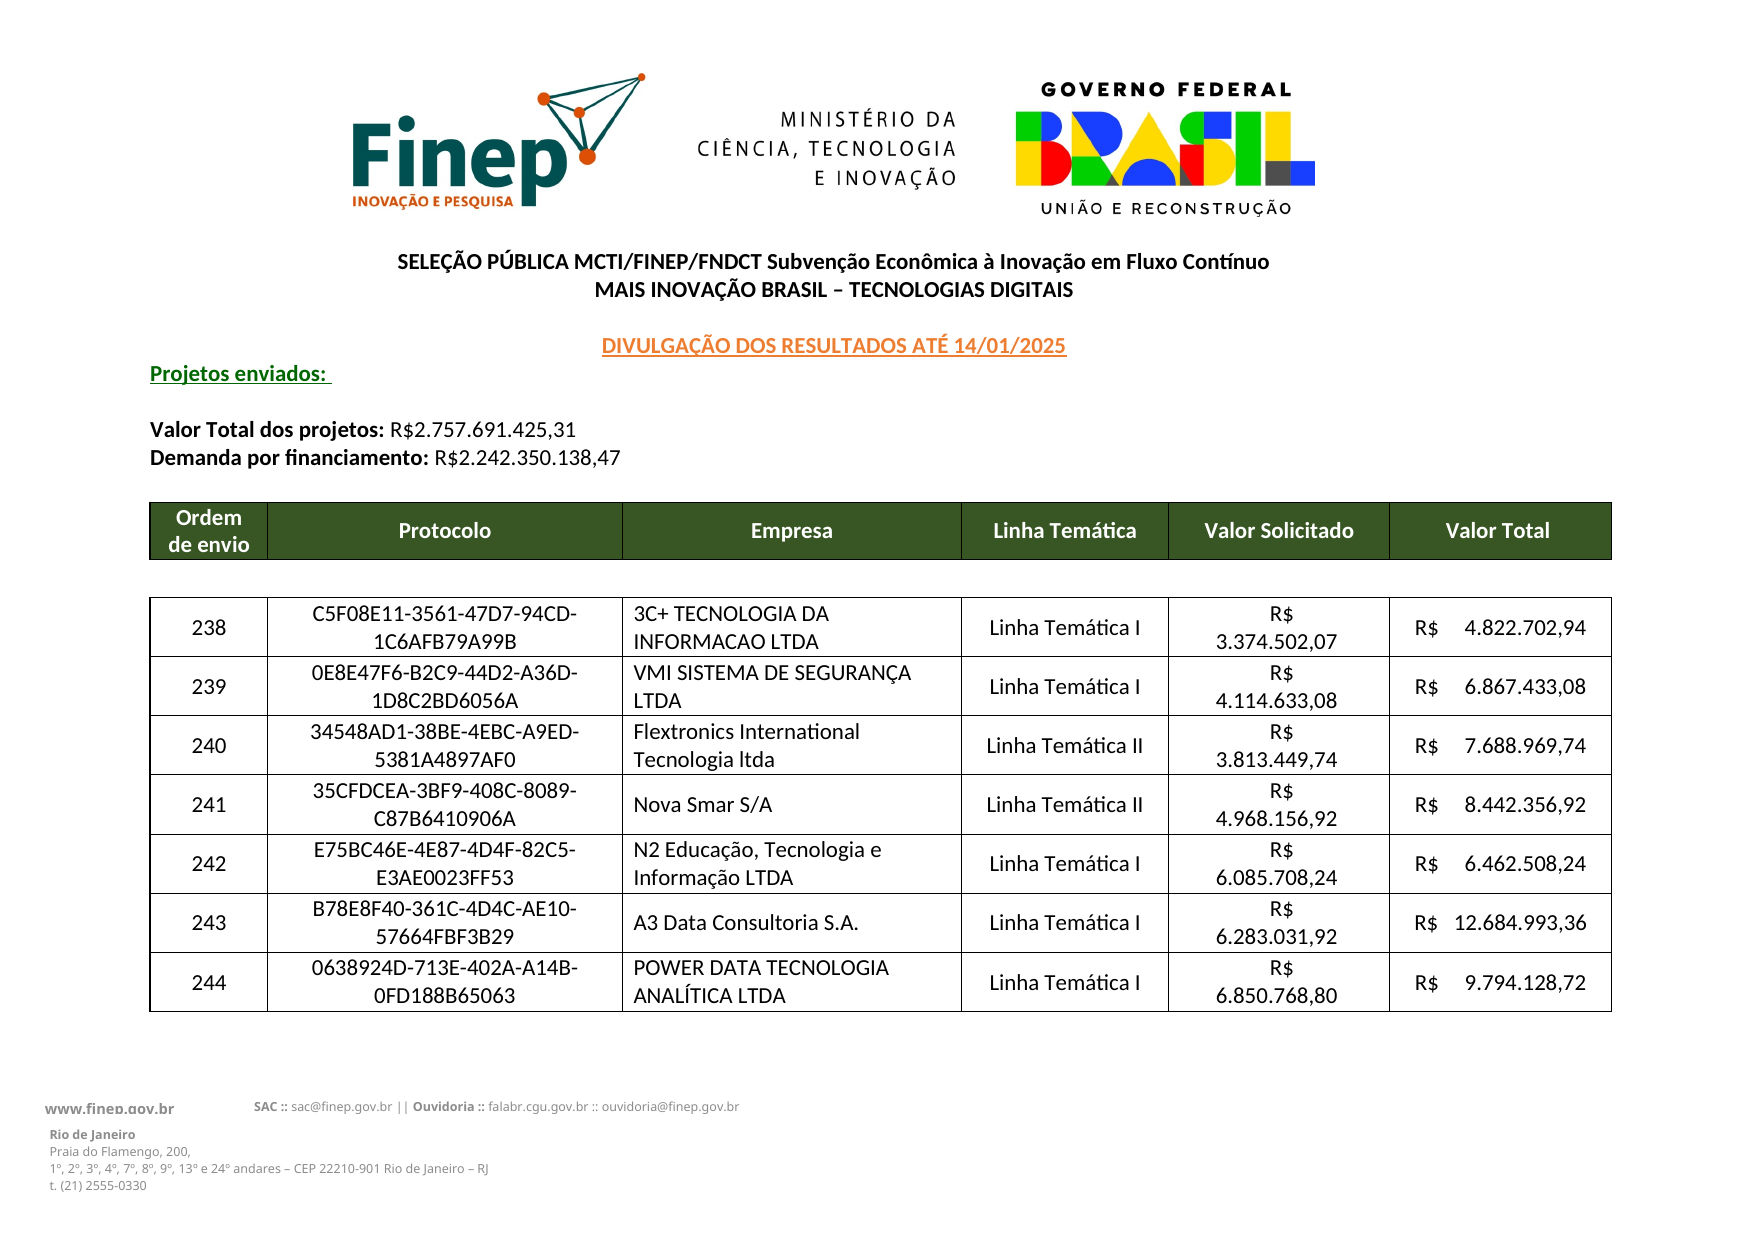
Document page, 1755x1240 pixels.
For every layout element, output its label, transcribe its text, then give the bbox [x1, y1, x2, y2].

table_cell 35CFDCEA-3BF9-408C-8089-C87B6410906A [268, 775, 622, 833]
table_cell Nova Smar S/A [623, 775, 961, 833]
table_cell Linha Temática I [962, 657, 1168, 715]
table_cell 240 [151, 716, 267, 774]
table_cell VMI SISTEMA DE SEGURANÇA LTDA [623, 657, 961, 715]
table_cell R$ 12.684.993,36 [1390, 894, 1611, 952]
table_cell E75BC46E-4E87-4D4F-82C5-E3AE0023FF53 [268, 835, 622, 892]
table_cell R$ 8.442.356,92 [1390, 775, 1611, 833]
table_cell Linha Temática I [962, 953, 1168, 1011]
table_cell POWER DATA TECNOLOGIA ANALÍTICA LTDA [623, 953, 961, 1011]
table_cell R$ 4.968.156,92 [1169, 775, 1389, 833]
table_cell Flextronics International Tecnologia ltda [623, 716, 961, 774]
table_cell R$ 4.822.702,94 [1390, 598, 1611, 656]
table_cell R$ 3.813.449,74 [1169, 716, 1389, 774]
table_cell 0E8E47F6-B2C9-44D2-A36D-1D8C2BD6056A [268, 657, 622, 715]
table_cell R$ 6.462.508,24 [1390, 835, 1611, 892]
table_cell R$ 9.794.128,72 [1390, 953, 1611, 1011]
table_cell 3C+ TECNOLOGIA DA INFORMACAO LTDA [623, 598, 961, 656]
table_cell R$ 6.850.768,80 [1169, 953, 1389, 1011]
table_cell Linha Temática I [962, 598, 1168, 656]
table_cell Linha Temática II [962, 716, 1168, 774]
table_cell Linha Temática II [962, 775, 1168, 833]
table_cell R$ 4.114.633,08 [1169, 657, 1389, 715]
table_cell C5F08E11-3561-47D7-94CD-1C6AFB79A99B [268, 598, 622, 656]
table_cell 243 [151, 894, 267, 952]
table_cell A3 Data Consultoria S.A. [623, 894, 961, 952]
table_cell R$ 6.867.433,08 [1390, 657, 1611, 715]
table_cell 238 [151, 598, 267, 656]
table_cell 242 [151, 835, 267, 892]
table_cell R$ 7.688.969,74 [1390, 716, 1611, 774]
table_cell 239 [151, 657, 267, 715]
table_cell 244 [151, 953, 267, 1011]
table_cell 241 [151, 775, 267, 833]
table_cell 0638924D-713E-402A-A14B-0FD188B65063 [268, 953, 622, 1011]
table_cell Linha Temática I [962, 835, 1168, 892]
table_cell B78E8F40-361C-4D4C-AE10-57664FBF3B29 [268, 894, 622, 952]
table_cell R$ 6.283.031,92 [1169, 894, 1389, 952]
table_cell Linha Temática I [962, 894, 1168, 952]
table_cell R$ 3.374.502,07 [1169, 598, 1389, 656]
table_cell N2 Educação, Tecnologia e Informação LTDA [623, 835, 961, 892]
table_cell R$ 6.085.708,24 [1169, 835, 1389, 892]
table_cell 34548AD1-38BE-4EBC-A9ED-5381A4897AF0 [268, 716, 622, 774]
